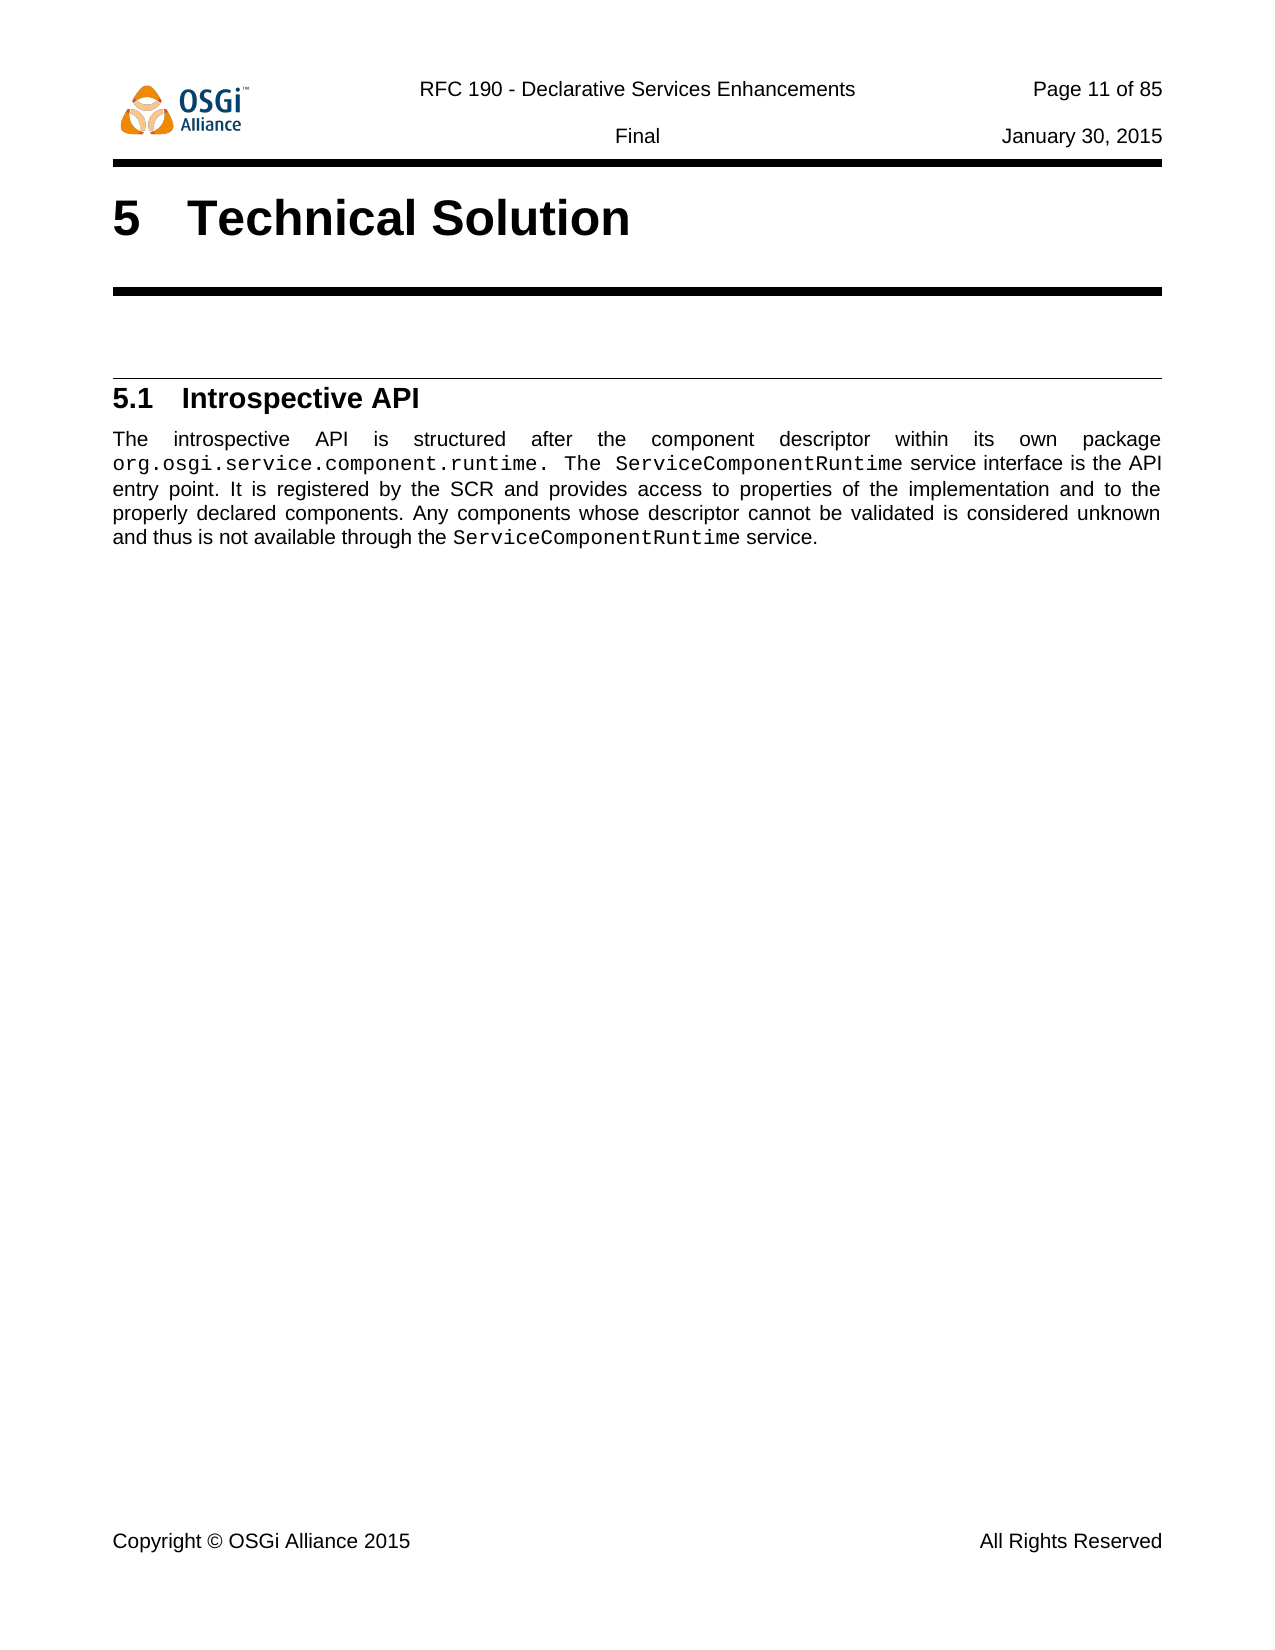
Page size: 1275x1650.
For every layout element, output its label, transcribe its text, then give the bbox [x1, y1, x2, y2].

subtitle Technical Solution [112, 160, 1162, 296]
picture [113, 78, 257, 142]
subtitle Introspective API [112, 379, 1162, 414]
text The introspective API is structured after the component descriptor within its own package org.osgi.service.component.runtime. The ServiceComponentRuntime service interface is the API entry point. It is registered by the SCR and provides access to properties of the implementation and to the properly declared components. Any components whose descriptor cannot be validated is considered unknown and thus is not available through the ServiceComponentRuntime service. [112, 427, 1162, 551]
